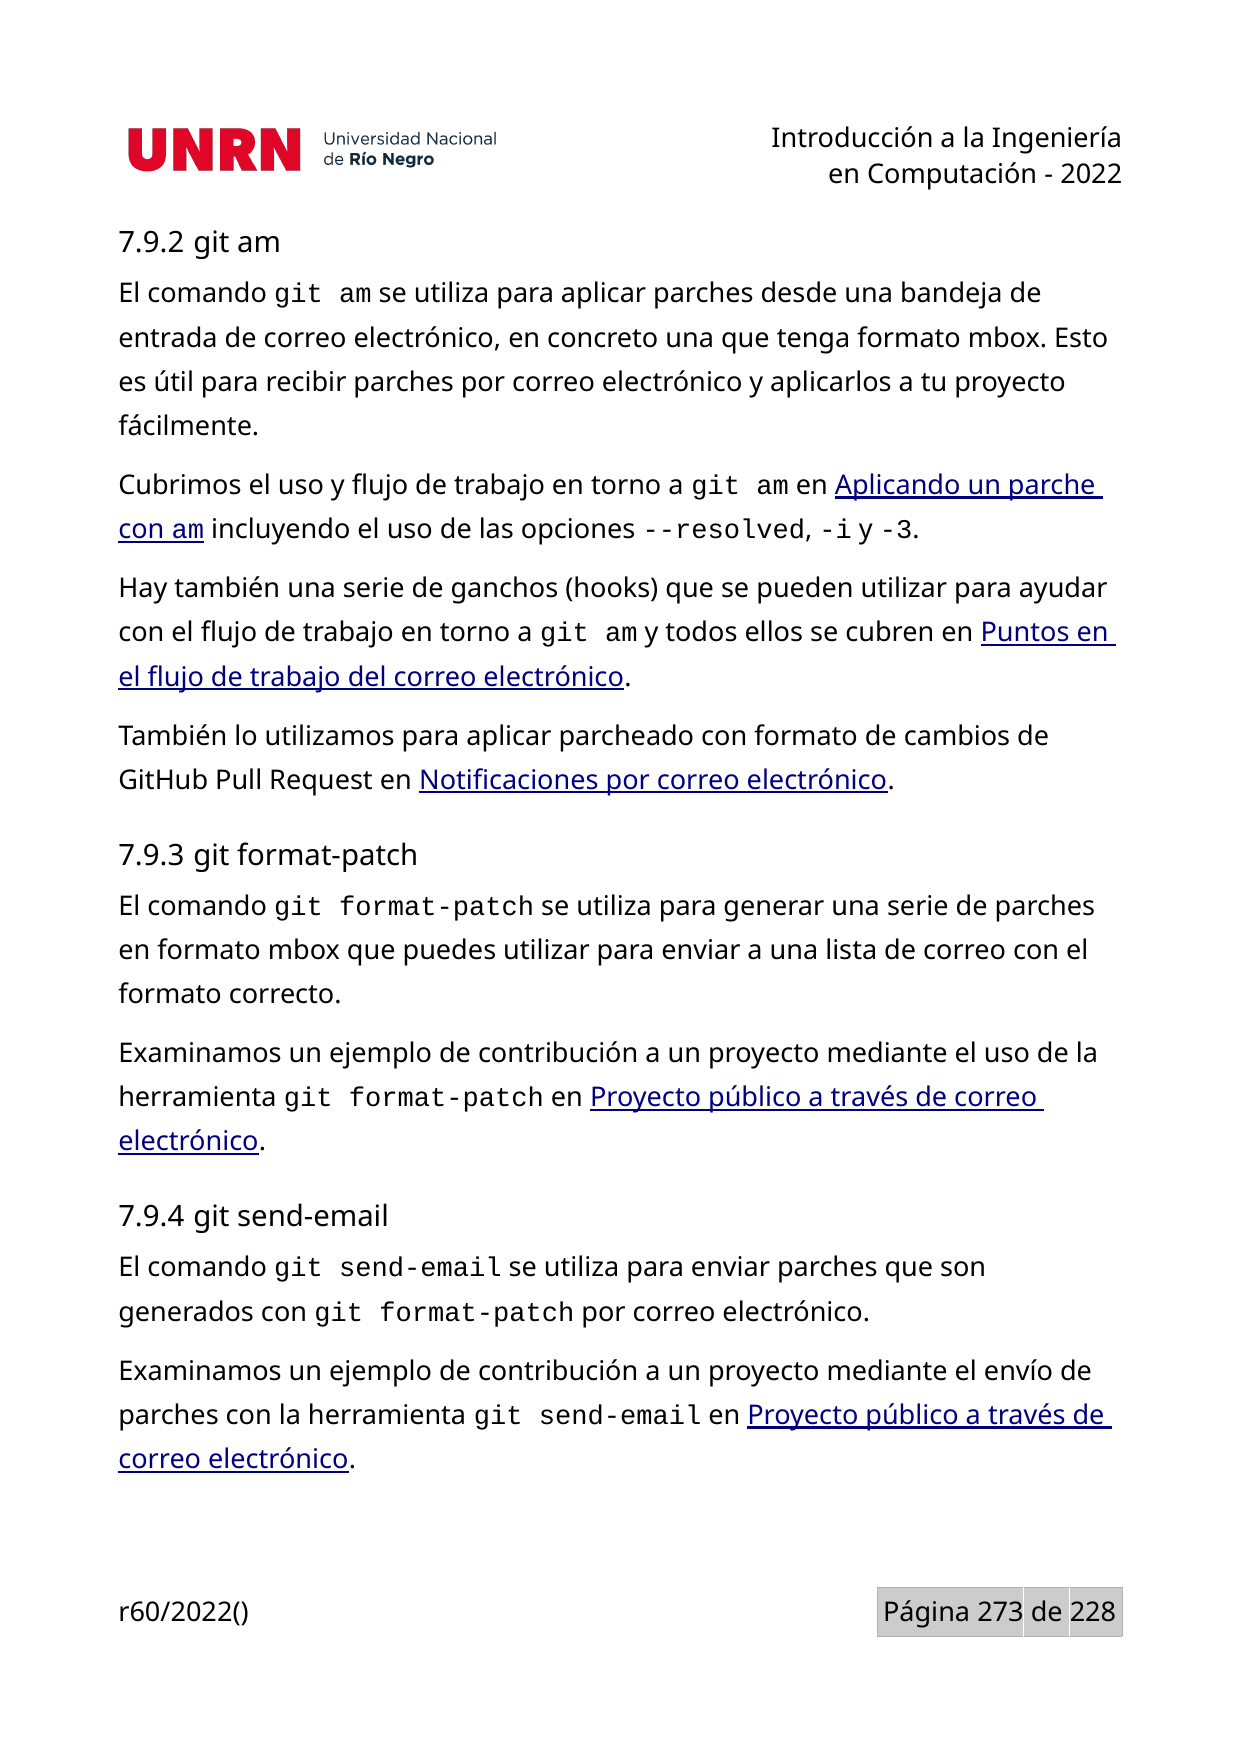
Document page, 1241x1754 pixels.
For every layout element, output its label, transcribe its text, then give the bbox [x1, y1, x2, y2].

text Hay también una serie de ganchos (hooks) que se pueden utilizar para ayudar con el flujo de trabajo en torno a git am y todos ellos se cubren en Puntos en el flujo de trabajo del correo electrónico. [118, 569, 1122, 694]
text Examinamos un ejemplo de contribución a un proyecto mediante el envío de parches con la herramienta git send-email en Proyecto público a través de correo electrónico. [118, 1351, 1122, 1477]
subtitle git format-patch [118, 833, 1122, 873]
text El comando git am se utiliza para aplicar parches desde una bandeja de entrada de correo electrónico, en concreto una que tenga formato mbox. Esto es útil para recibir parches por correo electrónico y aplicarlos a tu proyecto fácilmente. [118, 274, 1122, 443]
text Examinamos un ejemplo de contribución a un proyecto mediante el uso de la herramienta git format-patch en Proyecto público a través de correo electrónico. [118, 1033, 1122, 1159]
picture [118, 118, 505, 180]
text Cubrimos el uso y flujo de trabajo en torno a git am en Aplicando un parche con am incluyendo el uso de las opciones --resolved, -i y -3. [118, 465, 1122, 547]
subtitle git send-email [118, 1195, 1122, 1235]
text También lo utilizamos para aplicar parcheado con formato de cambios de GitHub Pull Request en Notificaciones por correo electrónico. [118, 716, 1122, 797]
subtitle git am [118, 221, 1122, 261]
text El comando git format-patch se utiliza para generar una serie de parches en formato mbox que puedes utilizar para enviar a una lista de correo con el formato correcto. [118, 886, 1122, 1011]
text El comando git send-email se utiliza para enviar parches que son generados con git format-patch por correo electrónico. [118, 1248, 1122, 1329]
